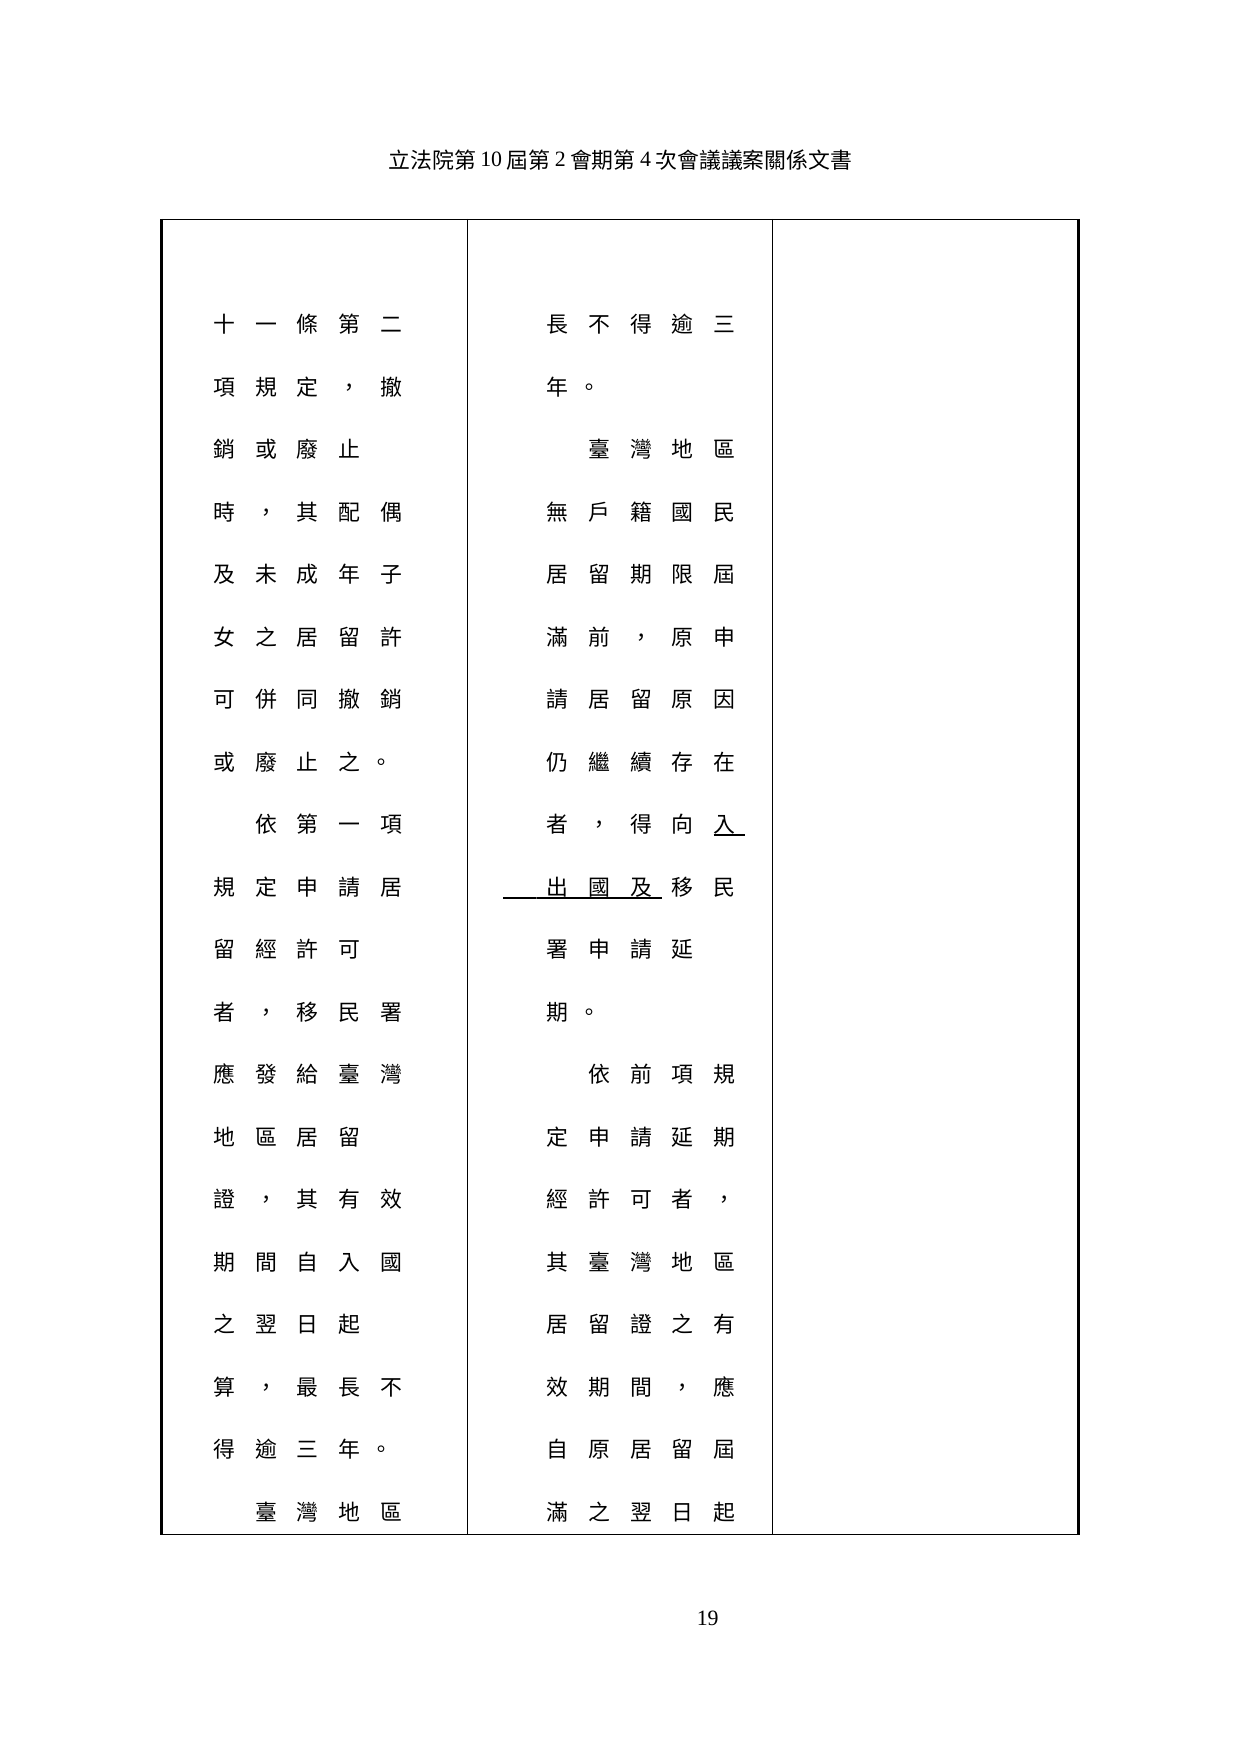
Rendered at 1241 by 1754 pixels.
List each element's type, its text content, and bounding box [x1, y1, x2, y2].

table_cell 長不得逾三年。 臺灣地區無戶籍國民居留期限屆滿前，原申請居留原因仍繼續存在者，得向入出國及移民署申請延期。 依前項規定申請延期經許可者，其臺灣地區居留證之有效期間，應自原居留屆滿之翌日起 [468, 220, 772, 1534]
table_cell 十一條第二項規定，撤銷或廢止時，其配偶及未成年子女之居留許可併同撤銷或廢止之。 依第一項規定申請居留經許可者，移民署應發給臺灣地區居留證，其有效期間自入國之翌日起算，最長不得逾三年。 臺灣地區 [163, 220, 467, 1534]
table_cell [773, 220, 1077, 1534]
